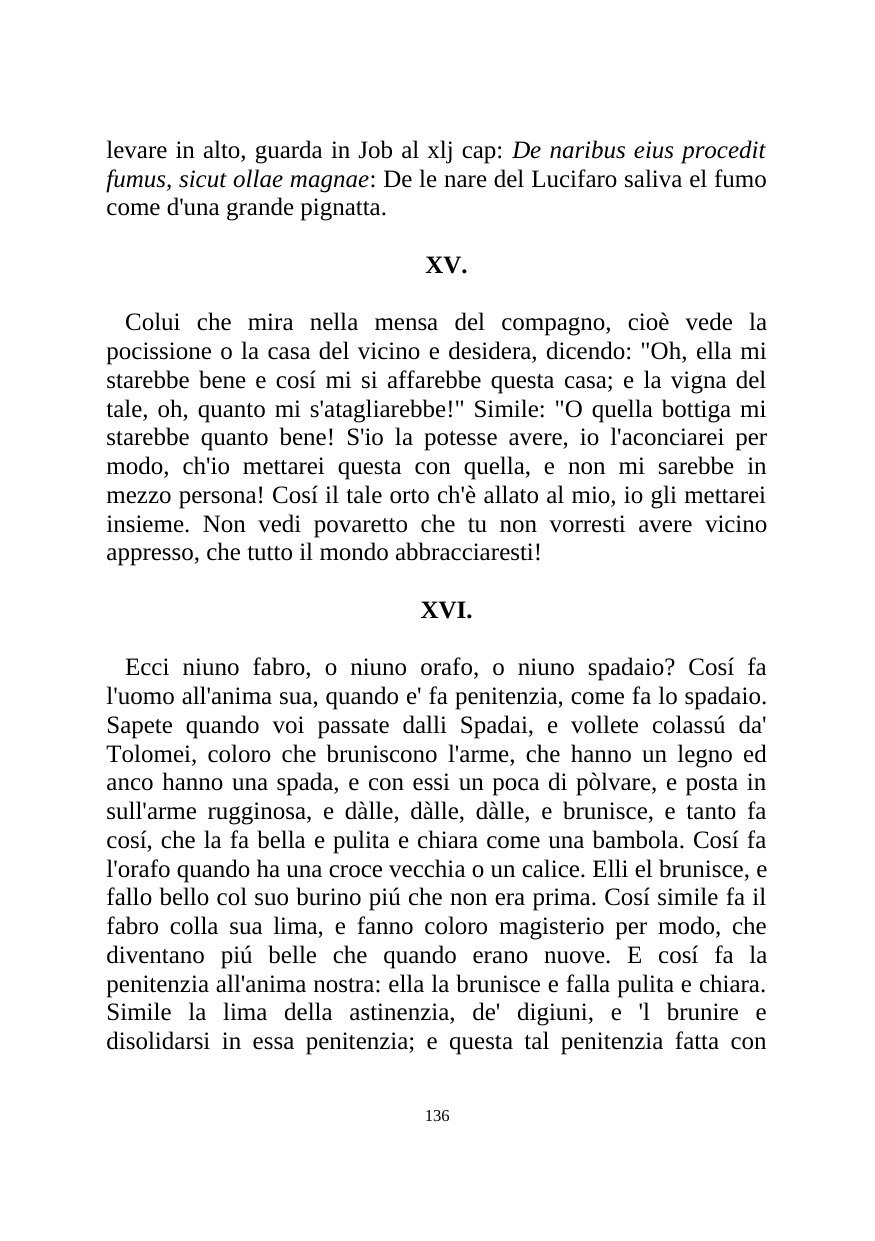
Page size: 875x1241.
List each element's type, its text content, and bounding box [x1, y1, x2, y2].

text Ecci niuno fabro, o niuno orafo, o niuno spadaio? Cosí fa l'uomo all'anima sua, quando e' fa penitenzia, come fa lo spadaio. Sapete quando voi passate dalli Spadai, e vollete colassú da' Tolomei, coloro che bruniscono l'arme, che hanno un legno ed anco hanno una spada, e con essi un poca di pòlvare, e posta in sull'arme rugginosa, e dàlle, dàlle, dàlle, e brunisce, e tanto fa cosí, che la fa bella e pulita e chiara come una bambola. Cosí fa l'orafo quando ha una croce vecchia o un calice. Elli el brunisce, e fallo bello col suo burino piú che non era prima. Cosí simile fa il fabro colla sua lima, e fanno coloro magisterio per modo, che diventano piú belle che quando erano nuove. E cosí fa la penitenzia all'anima nostra: ella la brunisce e falla pulita e chiara. Simile la lima della astinenzia, de' digiuni, e 'l brunire e disolidarsi in essa penitenzia; e questa tal penitenzia fatta con [106, 652, 768, 1055]
text levare in alto, guarda in Job al xlj cap: De naribus eius procedit fumus, sicut ollae magnae: De le nare del Lucifaro saliva el fumo come d'una grande pignatta. [106, 135, 768, 221]
text XV. [106, 250, 768, 279]
text XVI. [106, 595, 768, 624]
text Colui che mira nella mensa del compagno, cioè vede la pocissione o la casa del vicino e desidera, dicendo: "Oh, ella mi starebbe bene e cosí mi si affarebbe questa casa; e la vigna del tale, oh, quanto mi s'atagliarebbe!" Simile: "O quella bottiga mi starebbe quanto bene! S'io la potesse avere, io l'aconciarei per modo, ch'io mettarei questa con quella, e non mi sarebbe in mezzo persona! Cosí il tale orto ch'è allato al mio, io gli mettarei insieme. Non vedi povaretto che tu non vorresti avere vicino appresso, che tutto il mondo abbracciaresti! [106, 307, 768, 566]
